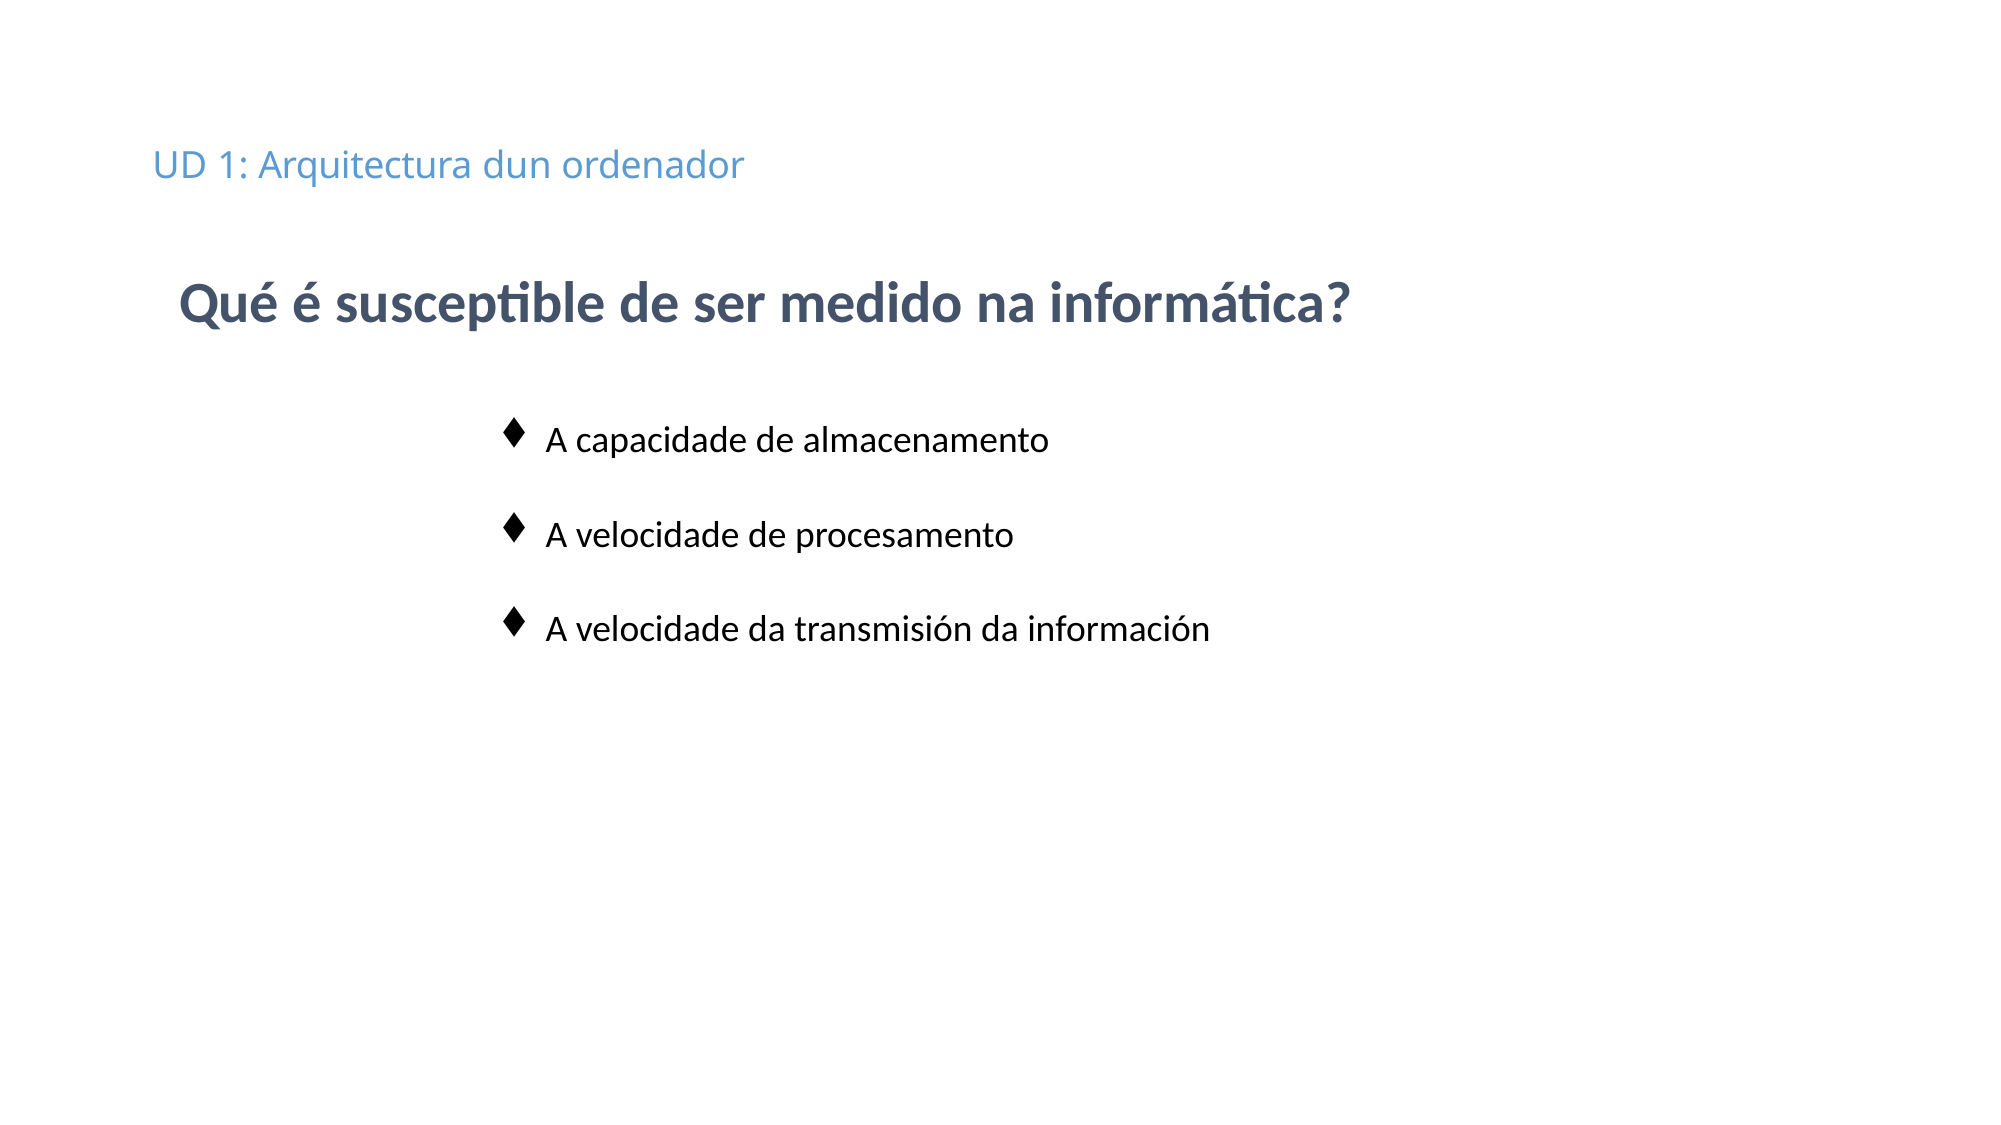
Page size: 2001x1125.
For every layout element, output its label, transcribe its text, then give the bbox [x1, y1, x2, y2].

text_box Qué é susceptible de ser medido na informática? [177, 261, 1819, 334]
text_box A capacidade de almacenamento A velocidade de procesamento A velocidade da transmisión da información [497, 413, 1548, 649]
title UD 1: Arquitectura dun ordenador [150, 139, 1300, 330]
